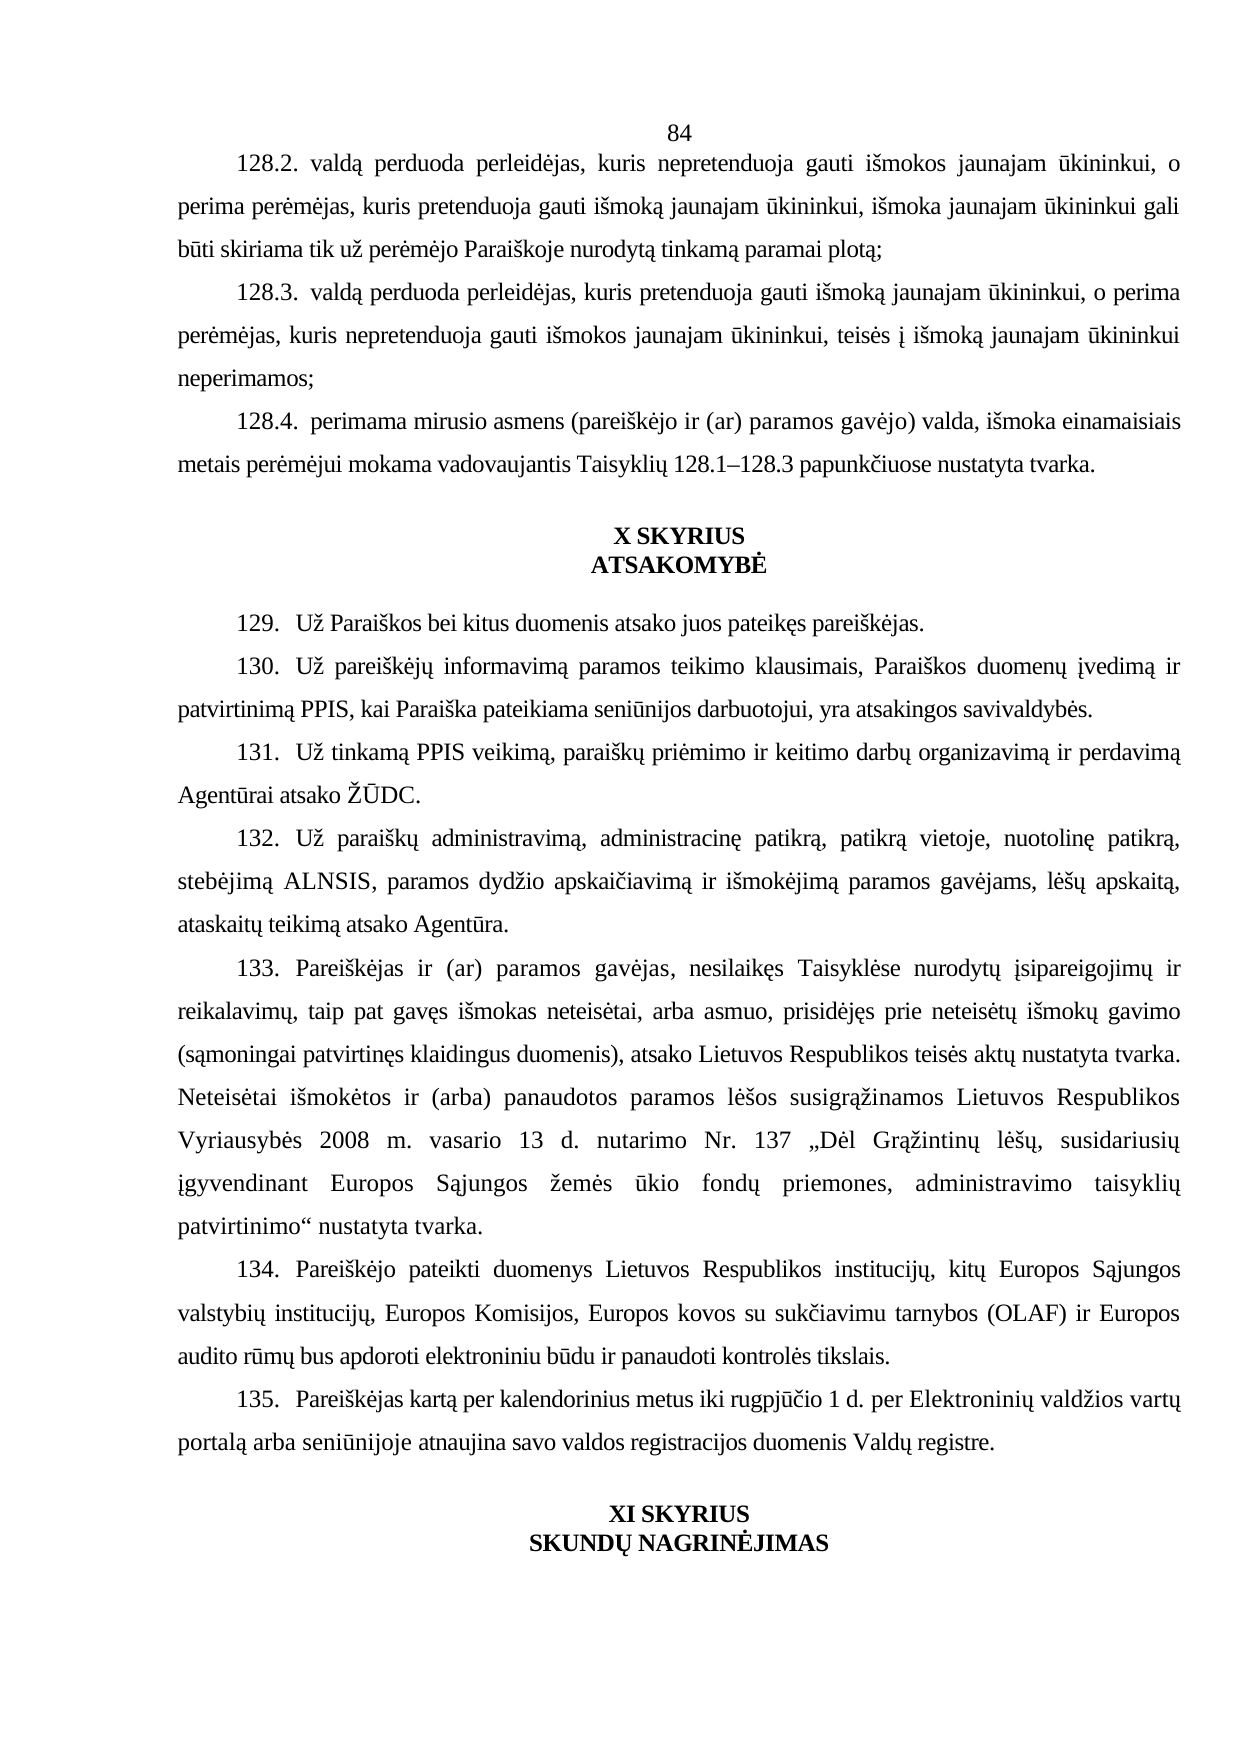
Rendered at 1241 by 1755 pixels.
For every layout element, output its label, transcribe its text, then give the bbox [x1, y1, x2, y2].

text 131. Už tinkamą PPIS veikimą, paraiškų priėmimo ir keitimo darbų organizavimą ir perdavimą Agentūrai atsako ŽŪDC. [177, 737, 1181, 809]
text XI SKYRIUS [177, 1499, 1181, 1528]
text X SKYRIUS [177, 521, 1181, 550]
text 128.3. valdą perduoda perleidėjas, kuris pretenduoja gauti išmoką jaunajam ūkininkui, o perima perėmėjas, kuris nepretenduoja gauti išmokos jaunajam ūkininkui, teisės į išmoką jaunajam ūkininkui neperimamos; [177, 277, 1181, 392]
text 135. Pareiškėjas kartą per kalendorinius metus iki rugpjūčio 1 d. per Elektroninių valdžios vartų portalą arba seniūnijoje atnaujina savo valdos registracijos duomenis Valdų registre. [177, 1384, 1181, 1456]
text ATSAKOMYBĖ [177, 550, 1181, 579]
text 133. Pareiškėjas ir (ar) paramos gavėjas, nesilaikęs Taisyklėse nurodytų įsipareigojimų ir reikalavimų, taip pat gavęs išmokas neteisėtai, arba asmuo, prisidėjęs prie neteisėtų išmokų gavimo (sąmoningai patvirtinęs klaidingus duomenis), atsako Lietuvos Respublikos teisės aktų nustatyta tvarka. Neteisėtai išmokėtos ir (arba) panaudotos paramos lėšos susigrąžinamos Lietuvos Respublikos Vyriausybės 2008 m. vasario 13 d. nutarimo Nr. 137 „Dėl Grąžintinų lėšų, susidariusių įgyvendinant Europos Sąjungos žemės ūkio fondų priemones, administravimo taisyklių patvirtinimo“ nustatyta tvarka. [177, 953, 1181, 1240]
text 128.2. valdą perduoda perleidėjas, kuris nepretenduoja gauti išmokos jaunajam ūkininkui, o perima perėmėjas, kuris pretenduoja gauti išmoką jaunajam ūkininkui, išmoka jaunajam ūkininkui gali būti skiriama tik už perėmėjo Paraiškoje nurodytą tinkamą paramai plotą; [177, 148, 1181, 263]
text 129. Už Paraiškos bei kitus duomenis atsako juos pateikęs pareiškėjas. [177, 608, 1181, 636]
text 130. Už pareiškėjų informavimą paramos teikimo klausimais, Paraiškos duomenų įvedimą ir patvirtinimą PPIS, kai Paraiška pateikiama seniūnijos darbuotojui, yra atsakingos savivaldybės. [177, 651, 1181, 723]
text 132. Už paraiškų administravimą, administracinę patikrą, patikrą vietoje, nuotolinę patikrą, stebėjimą ALNSIS, paramos dydžio apskaičiavimą ir išmokėjimą paramos gavėjams, lėšų apskaitą, ataskaitų teikimą atsako Agentūra. [177, 823, 1181, 938]
text SKUNDŲ NAGRINĖJIMAS [177, 1528, 1181, 1556]
text 134. Pareiškėjo pateikti duomenys Lietuvos Respublikos institucijų, kitų Europos Sąjungos valstybių institucijų, Europos Komisijos, Europos kovos su sukčiavimu tarnybos (OLAF) ir Europos audito rūmų bus apdoroti elektroniniu būdu ir panaudoti kontrolės tikslais. [177, 1254, 1181, 1369]
text 128.4. perimama mirusio asmens (pareiškėjo ir (ar) paramos gavėjo) valda, išmoka einamaisiais metais perėmėjui mokama vadovaujantis Taisyklių 128.1–128.3 papunkčiuose nustatyta tvarka. [177, 406, 1181, 478]
